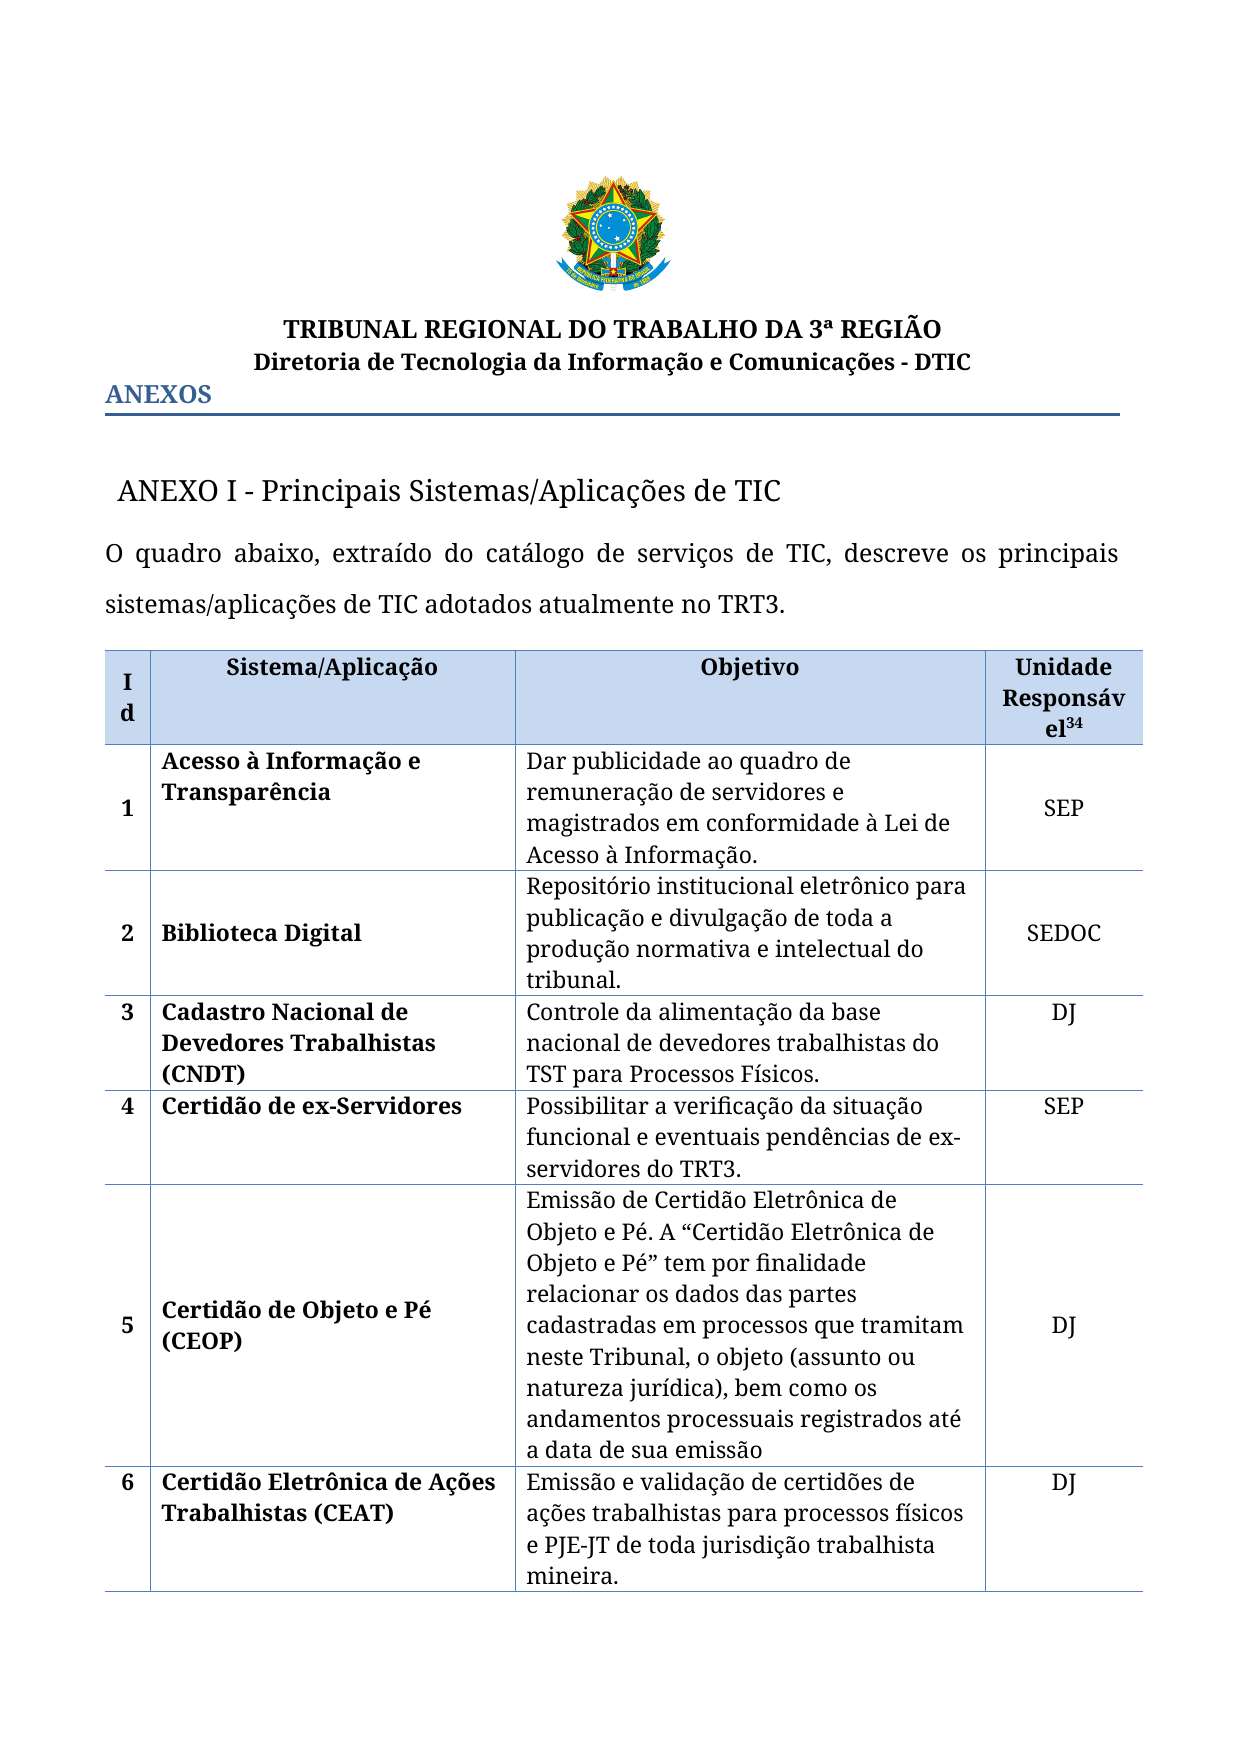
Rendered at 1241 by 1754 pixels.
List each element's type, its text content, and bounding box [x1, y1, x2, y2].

table_cell Cadastro Nacional de Devedores Trabalhistas (CNDT) [151, 996, 515, 1089]
table_cell 2 [105, 871, 150, 995]
table_cell SEDOC [986, 871, 1143, 995]
table_header Sistema/Aplicação [151, 651, 515, 744]
table_cell SEP [986, 1091, 1143, 1184]
table_cell Emissão de Certidão Eletrônica de Objeto e Pé. A “Certidão Eletrônica de Objeto e Pé” tem por finalidade relacionar os dados das partes cadastradas em processos que tramitam neste Tribunal, o objeto (assunto ou natureza jurídica), bem como os andamentos processuais registrados até a data de sua emissão [516, 1185, 985, 1466]
table_cell Acesso à Informação e Transparência [151, 745, 515, 870]
table_cell SEP [986, 745, 1143, 870]
table_cell 4 [105, 1091, 150, 1184]
table_cell Certidão Eletrônica de Ações Trabalhistas (CEAT) [151, 1467, 515, 1591]
table_cell 3 [105, 996, 150, 1089]
table_cell Controle da alimentação da base nacional de devedores trabalhistas do TST para Processos Físicos. [516, 996, 985, 1089]
table_header Unidade Responsável [986, 651, 1143, 744]
text O quadro abaixo, extraído do catálogo de serviços de TIC, descreve os principais sistemas/aplicações de TIC adotados atualmente no TRT3. [105, 535, 1120, 621]
picture [553, 175, 672, 297]
table_cell Emissão e validação de certidões de ações trabalhistas para processos físicos e PJE-JT de toda jurisdição trabalhista mineira. [516, 1467, 985, 1591]
table_cell Biblioteca Digital [151, 871, 515, 995]
table_cell 6 [105, 1467, 150, 1591]
table_cell DJ [986, 1185, 1143, 1466]
table_header Objetivo [516, 651, 985, 744]
table_cell Certidão de ex-Servidores [151, 1091, 515, 1184]
subtitle anexos [105, 377, 1120, 413]
table_cell 1 [105, 745, 150, 870]
subtitle ANEXO I - Principais Sistemas/Aplicações de TIC [117, 471, 1120, 510]
table_cell 5 [105, 1185, 150, 1466]
table_cell Certidão de Objeto e Pé (CEOP) [151, 1185, 515, 1466]
table_cell Repositório institucional eletrônico para publicação e divulgação de toda a produção normativa e intelectual do tribunal. [516, 871, 985, 995]
table_cell Dar publicidade ao quadro de remuneração de servidores e magistrados em conformidade à Lei de Acesso à Informação. [516, 745, 985, 870]
table_cell DJ [986, 1467, 1143, 1591]
table_header Id [105, 651, 150, 744]
table_cell Possibilitar a verificação da situação funcional e eventuais pendências de ex-servidores do TRT3. [516, 1091, 985, 1184]
table_cell DJ [986, 996, 1143, 1089]
